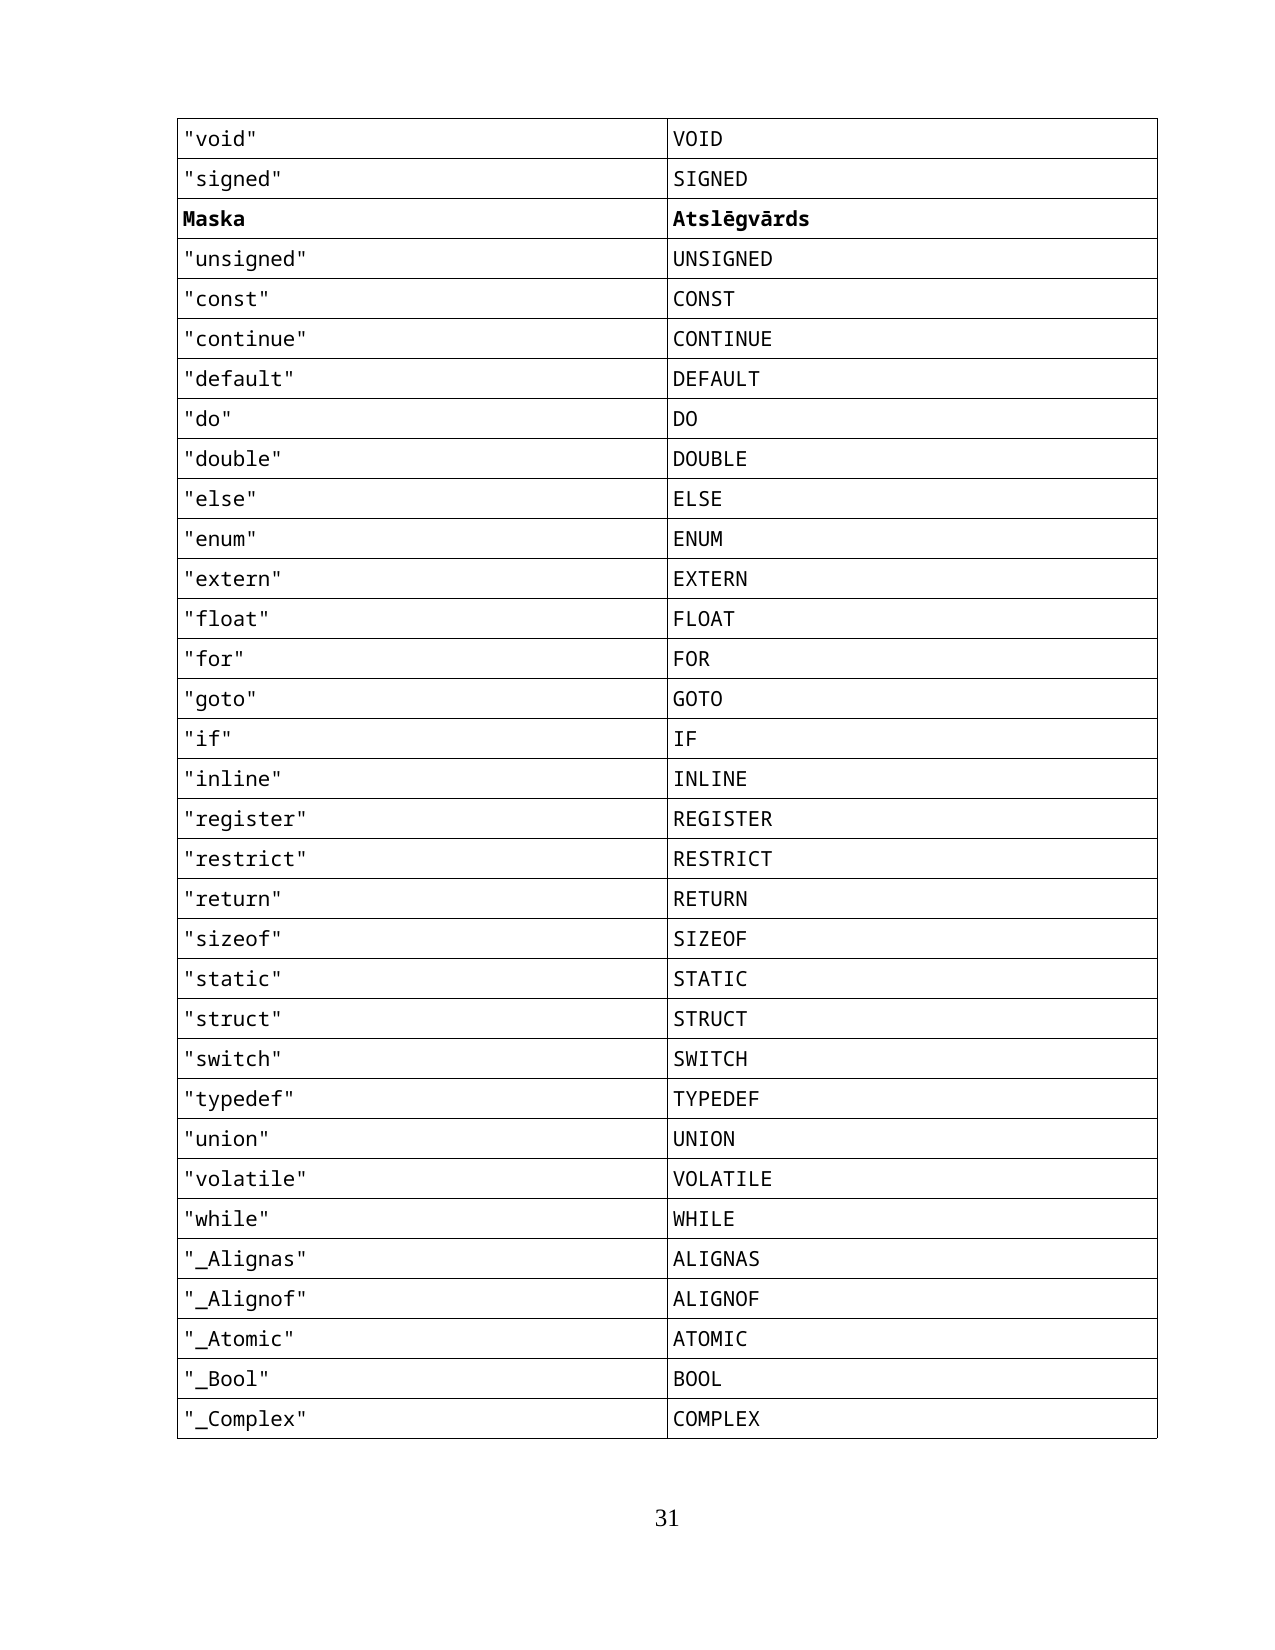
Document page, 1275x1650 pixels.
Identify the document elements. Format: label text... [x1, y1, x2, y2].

table_cell "enum" [178, 519, 667, 558]
table_cell "_Complex" [178, 1399, 667, 1438]
table_cell BOOL [668, 1359, 1157, 1398]
table_cell UNSIGNED [668, 239, 1157, 278]
table_cell SIGNED [668, 159, 1157, 198]
table_cell "struct" [178, 999, 667, 1038]
table_cell TYPEDEF [668, 1079, 1157, 1118]
table_cell "else" [178, 479, 667, 518]
table_cell COMPLEX [668, 1399, 1157, 1438]
table_cell "const" [178, 279, 667, 318]
table_cell "sizeof" [178, 919, 667, 958]
table_cell "do" [178, 399, 667, 438]
table_cell STRUCT [668, 999, 1157, 1038]
table_cell "extern" [178, 559, 667, 598]
table_cell "goto" [178, 679, 667, 718]
table_cell DO [668, 399, 1157, 438]
table_cell ENUM [668, 519, 1157, 558]
table_cell RETURN [668, 879, 1157, 918]
table_cell WHILE [668, 1199, 1157, 1238]
table_cell "for" [178, 639, 667, 678]
table_cell FLOAT [668, 599, 1157, 638]
table_cell "switch" [178, 1039, 667, 1078]
table_cell "return" [178, 879, 667, 918]
table_cell "unsigned" [178, 239, 667, 278]
table_cell RESTRICT [668, 839, 1157, 878]
table_cell "if" [178, 719, 667, 758]
table_cell "_Atomic" [178, 1319, 667, 1358]
table_cell "while" [178, 1199, 667, 1238]
table_cell SWITCH [668, 1039, 1157, 1078]
table_cell ATOMIC [668, 1319, 1157, 1358]
table_cell "volatile" [178, 1159, 667, 1198]
table_cell VOLATILE [668, 1159, 1157, 1198]
table_cell VOID [668, 119, 1157, 158]
table_cell Maska [178, 199, 667, 238]
table_cell "static" [178, 959, 667, 998]
table_cell "default" [178, 359, 667, 398]
table_cell "double" [178, 439, 667, 478]
table_cell DEFAULT [668, 359, 1157, 398]
table_cell CONST [668, 279, 1157, 318]
table_cell "register" [178, 799, 667, 838]
table_cell EXTERN [668, 559, 1157, 598]
table_cell "continue" [178, 319, 667, 358]
table_cell Atslēgvārds [668, 199, 1157, 238]
table_cell "typedef" [178, 1079, 667, 1118]
table_cell "float" [178, 599, 667, 638]
table_cell CONTINUE [668, 319, 1157, 358]
table_cell "signed" [178, 159, 667, 198]
table_cell REGISTER [668, 799, 1157, 838]
table_cell SIZEOF [668, 919, 1157, 958]
table_cell ALIGNAS [668, 1239, 1157, 1278]
table_cell "restrict" [178, 839, 667, 878]
table_cell "union" [178, 1119, 667, 1158]
table_cell DOUBLE [668, 439, 1157, 478]
table_cell "_Alignof" [178, 1279, 667, 1318]
table_cell GOTO [668, 679, 1157, 718]
table_cell IF [668, 719, 1157, 758]
table_cell "void" [178, 119, 667, 158]
table_cell UNION [668, 1119, 1157, 1158]
table_cell "_Alignas" [178, 1239, 667, 1278]
table_cell STATIC [668, 959, 1157, 998]
table_cell "_Bool" [178, 1359, 667, 1398]
table_cell INLINE [668, 759, 1157, 798]
table_cell "inline" [178, 759, 667, 798]
table_cell ALIGNOF [668, 1279, 1157, 1318]
table_cell FOR [668, 639, 1157, 678]
table_cell ELSE [668, 479, 1157, 518]
